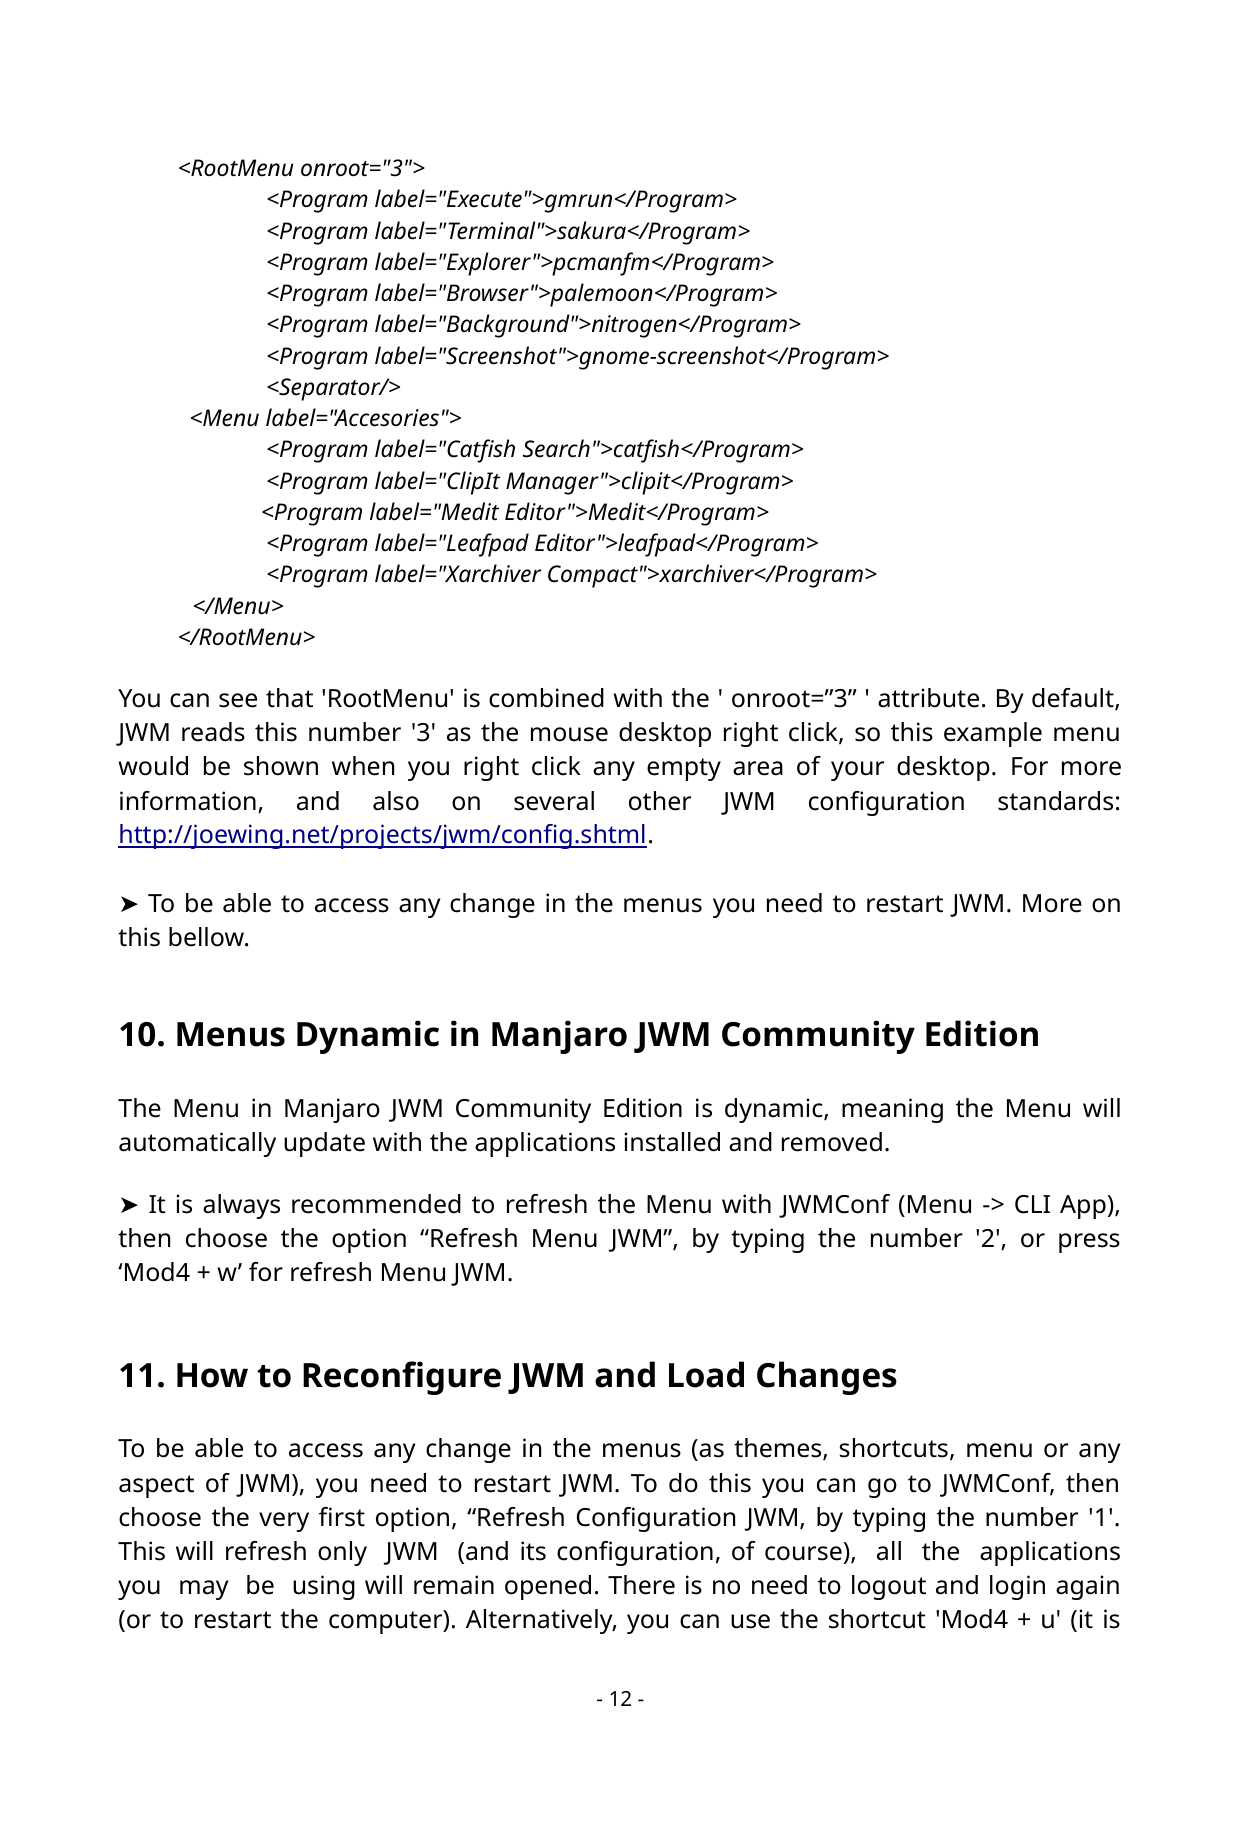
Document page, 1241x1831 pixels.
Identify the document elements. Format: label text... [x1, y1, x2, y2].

text <Program label="Explorer">pcmanfm</Program> [177, 246, 1122, 277]
text <Menu label="Accesories"> [177, 402, 1122, 433]
text <Separator/> [177, 371, 1122, 402]
text <RootMenu onroot="3"> [177, 152, 1122, 183]
text <Program label="Background">nitrogen</Program> [177, 308, 1122, 340]
subtitle 10. Menus Dynamic in Manjaro JWM Community Edition [118, 1011, 1122, 1056]
text <Program label="Browser">palemoon</Program> [177, 277, 1122, 308]
text <Program label="Leafpad Editor">leafpad</Program> [177, 527, 1122, 558]
text </RootMenu> [177, 621, 1122, 652]
text ➤ To be able to access any change in the menus you need to restart JWM. More on this bellow. [118, 885, 1122, 953]
text <Program label="Xarchiver Compact">xarchiver</Program> [177, 558, 1122, 590]
text The Menu in Manjaro JWM Community Edition is dynamic, meaning the Menu will automatically update with the applications installed and removed. [118, 1090, 1122, 1158]
subtitle 11. How to Reconfigure JWM and Load Changes [118, 1352, 1122, 1397]
text </Menu> [118, 590, 1122, 621]
text <Program label="ClipIt Manager">clipit</Program> [177, 465, 1122, 496]
text <Program label="Terminal">sakura</Program> [177, 215, 1122, 246]
text <Program label="Execute">gmrun</Program> [177, 183, 1122, 215]
text To be able to access any change in the menus (as themes, shortcuts, menu or any aspect of JWM), you need to restart JWM. To do this you can go to JWMConf, then choose the very first option, “Refresh Configuration JWM, by typing the number '1'. This will refresh only JWM (and its configuration, of course), all the applications you may be using will remain opened. There is no need to logout and login again (or to restart the computer). Alternatively, you can use the shortcut 'Mod4 + u' (it is [118, 1431, 1122, 1636]
text You can see that 'RootMenu' is combined with the ' onroot=”3” ' attribute. By default, JWM reads this number '3' as the mouse desktop right click, so this example menu would be shown when you right click any empty area of your desktop. For more information, and also on several other JWM configuration standards: http://joewing.net/projects/jwm/config.shtml. [118, 681, 1122, 851]
text ➤ It is always recommended to refresh the Menu with JWMConf (Menu -> CLI App), then choose the option “Refresh Menu JWM”, by typing the number '2', or press ‘Mod4 + w’ for refresh Menu JWM. [118, 1187, 1122, 1289]
text <Program label="Medit Editor">Medit</Program> [177, 496, 1122, 527]
text <Program label="Screenshot">gnome-screenshot</Program> [177, 340, 1122, 371]
text <Program label="Catfish Search">catfish</Program> [177, 433, 1122, 465]
